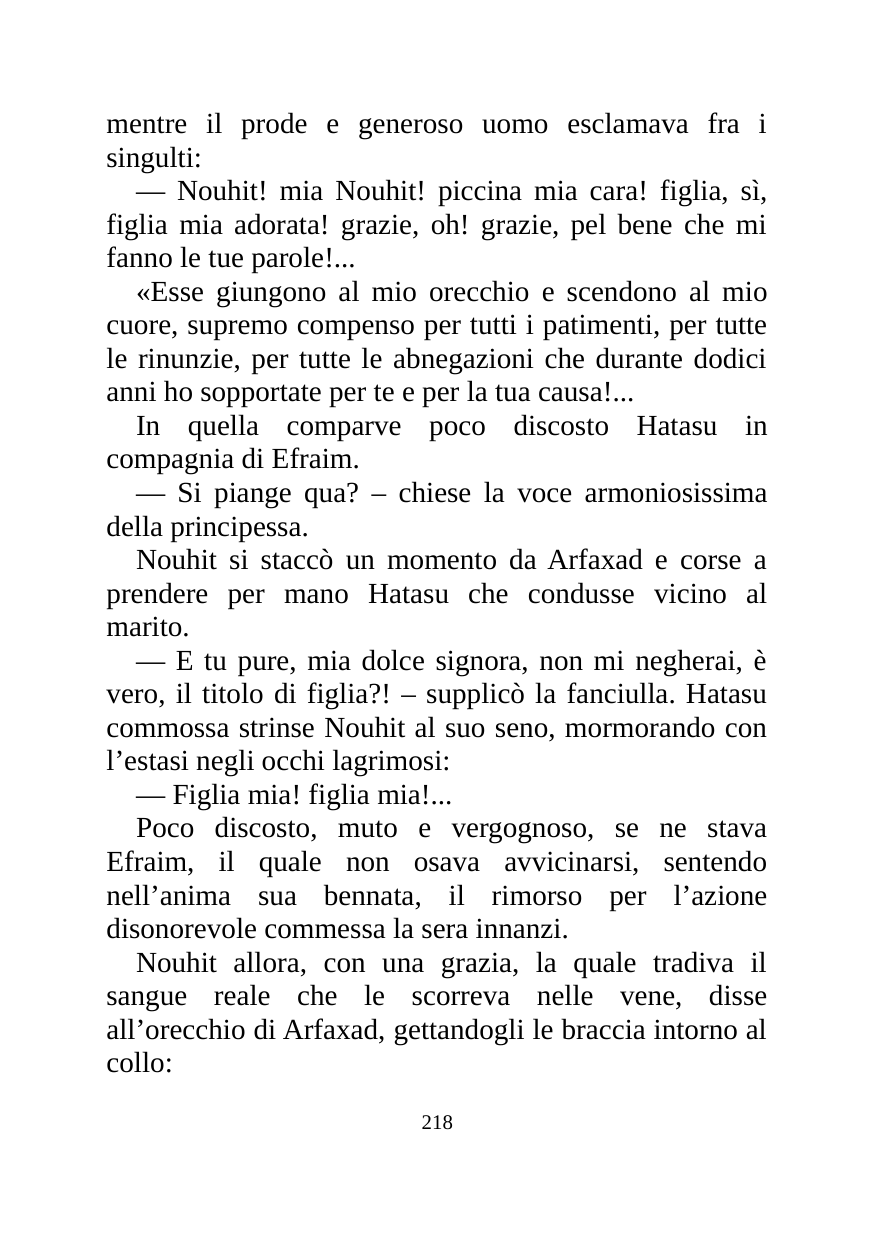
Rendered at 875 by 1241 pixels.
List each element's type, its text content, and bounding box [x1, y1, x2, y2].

text Nouhit allora, con una grazia, la quale tradiva il sangue reale che le scorreva nelle vene, disse all’orecchio di Arfaxad, gettandogli le braccia intorno al collo: [106, 945, 768, 1079]
text — Si piange qua? – chiese la voce armoniosissima della principessa. [106, 475, 768, 542]
text Poco discosto, muto e vergognoso, se ne stava Efraim, il quale non osava avvicinarsi, sentendo nell’anima sua bennata, il rimorso per l’azione disonorevole commessa la sera innanzi. [106, 811, 768, 945]
text — E tu pure, mia dolce signora, non mi negherai, è vero, il titolo di figlia?! – supplicò la fanciulla. Hatasu commossa strinse Nouhit al suo seno, mormorando con l’estasi negli occhi lagrimosi: [106, 643, 768, 777]
text Nouhit si staccò un momento da Arfaxad e corse a prendere per mano Hatasu che condusse vicino al marito. [106, 542, 768, 643]
text «Esse giungono al mio orecchio e scendono al mio cuore, supremo compenso per tutti i patimenti, per tutte le rinunzie, per tutte le abnegazioni che durante dodici anni ho sopportate per te e per la tua causa!... [106, 274, 768, 408]
text — Nouhit! mia Nouhit! piccina mia cara! figlia, sì, figlia mia adorata! grazie, oh! grazie, pel bene che mi fanno le tue parole!... [106, 173, 768, 274]
text In quella comparve poco discosto Hatasu in compagnia di Efraim. [106, 408, 768, 475]
text — Figlia mia! figlia mia!... [106, 777, 768, 811]
text mentre il prode e generoso uomo esclamava fra i singulti: [106, 106, 768, 173]
